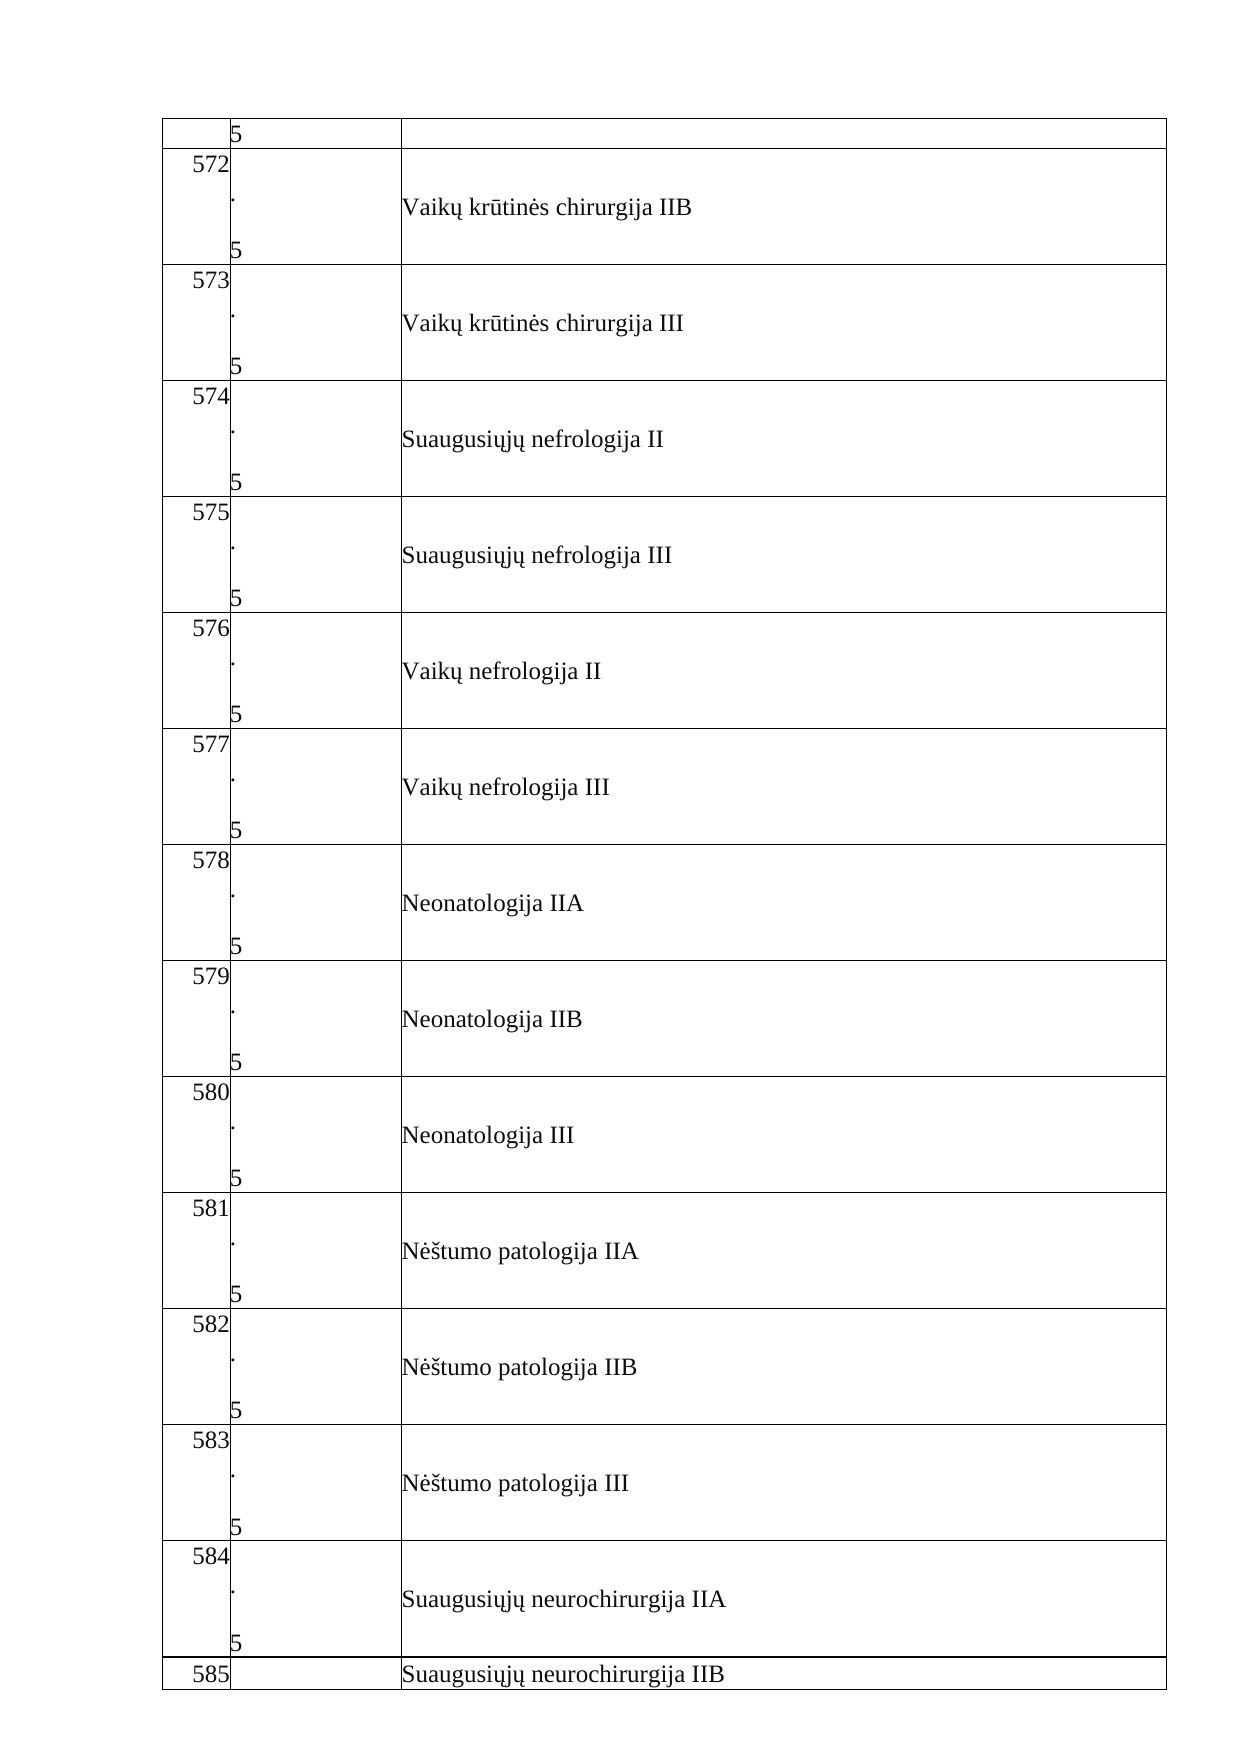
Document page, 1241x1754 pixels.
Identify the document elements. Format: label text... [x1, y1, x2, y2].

table_cell [231, 149, 401, 264]
table_cell 574. 5 [163, 381, 230, 496]
table_cell Nėštumo patologija III [402, 1425, 1166, 1540]
table_cell [231, 1425, 401, 1540]
table_cell 581. 5 [163, 1193, 230, 1308]
table_cell Neonatologija III [402, 1077, 1166, 1192]
table_cell [231, 1077, 401, 1192]
table_cell 582. 5 [163, 1309, 230, 1424]
table_cell [231, 133, 238, 141]
table_cell [231, 1177, 238, 1185]
table_cell [231, 119, 401, 148]
table_cell 580. 5 [163, 1077, 230, 1192]
table_cell [231, 1658, 401, 1689]
table_cell Vaikų nefrologija II [402, 613, 1166, 728]
table_cell [231, 613, 401, 728]
table_cell [231, 381, 401, 496]
table_cell [231, 497, 401, 612]
table_cell 578. 5 [163, 845, 230, 960]
table_cell 584. 5 [163, 1541, 230, 1656]
table_cell [231, 1193, 401, 1308]
table_cell [231, 945, 238, 953]
table_cell Vaikų krūtinės chirurgija III [402, 265, 1166, 380]
table_cell [402, 119, 1166, 148]
table_cell [231, 1293, 238, 1301]
table_cell [231, 597, 238, 605]
table_cell [231, 1309, 401, 1424]
table_cell 575. 5 [163, 497, 230, 612]
table_cell [231, 961, 401, 1076]
table_cell [231, 265, 401, 380]
table_cell [231, 1642, 238, 1650]
table_cell [231, 1409, 238, 1417]
table_cell 577. 5 [163, 729, 230, 844]
table_cell Suaugusiųjų nefrologija III [402, 497, 1166, 612]
table_cell Suaugusiųjų nefrologija II [402, 381, 1166, 496]
table_cell [231, 1541, 401, 1656]
table_cell [231, 1061, 238, 1069]
table_cell Nėštumo patologija IIA [402, 1193, 1166, 1308]
table_cell [231, 845, 401, 960]
table_cell Neonatologija IIB [402, 961, 1166, 1076]
table_cell Suaugusiųjų neurochirurgija IIA [402, 1541, 1166, 1656]
table_cell Suaugusiųjų neurochirurgija IIB [402, 1658, 1166, 1689]
table_cell 583. 5 [163, 1425, 230, 1540]
table_cell [231, 1526, 238, 1534]
table_cell 573. 5 [163, 265, 230, 380]
table_cell Vaikų nefrologija III [402, 729, 1166, 844]
table_cell [231, 365, 238, 373]
table_cell 572. 5 [163, 149, 230, 264]
table_cell 585. 5 [163, 1658, 230, 1689]
table_cell 576. 5 [163, 613, 230, 728]
table_cell 571. 5 [163, 119, 230, 148]
table_cell [231, 713, 238, 721]
table_cell [231, 481, 238, 489]
table_cell Nėštumo patologija IIB [402, 1309, 1166, 1424]
table_cell [231, 829, 238, 837]
table_cell Vaikų krūtinės chirurgija IIB [402, 149, 1166, 264]
table_cell Neonatologija IIA [402, 845, 1166, 960]
table_cell [231, 249, 238, 257]
table_cell 579. 5 [163, 961, 230, 1076]
table_cell [231, 729, 401, 844]
